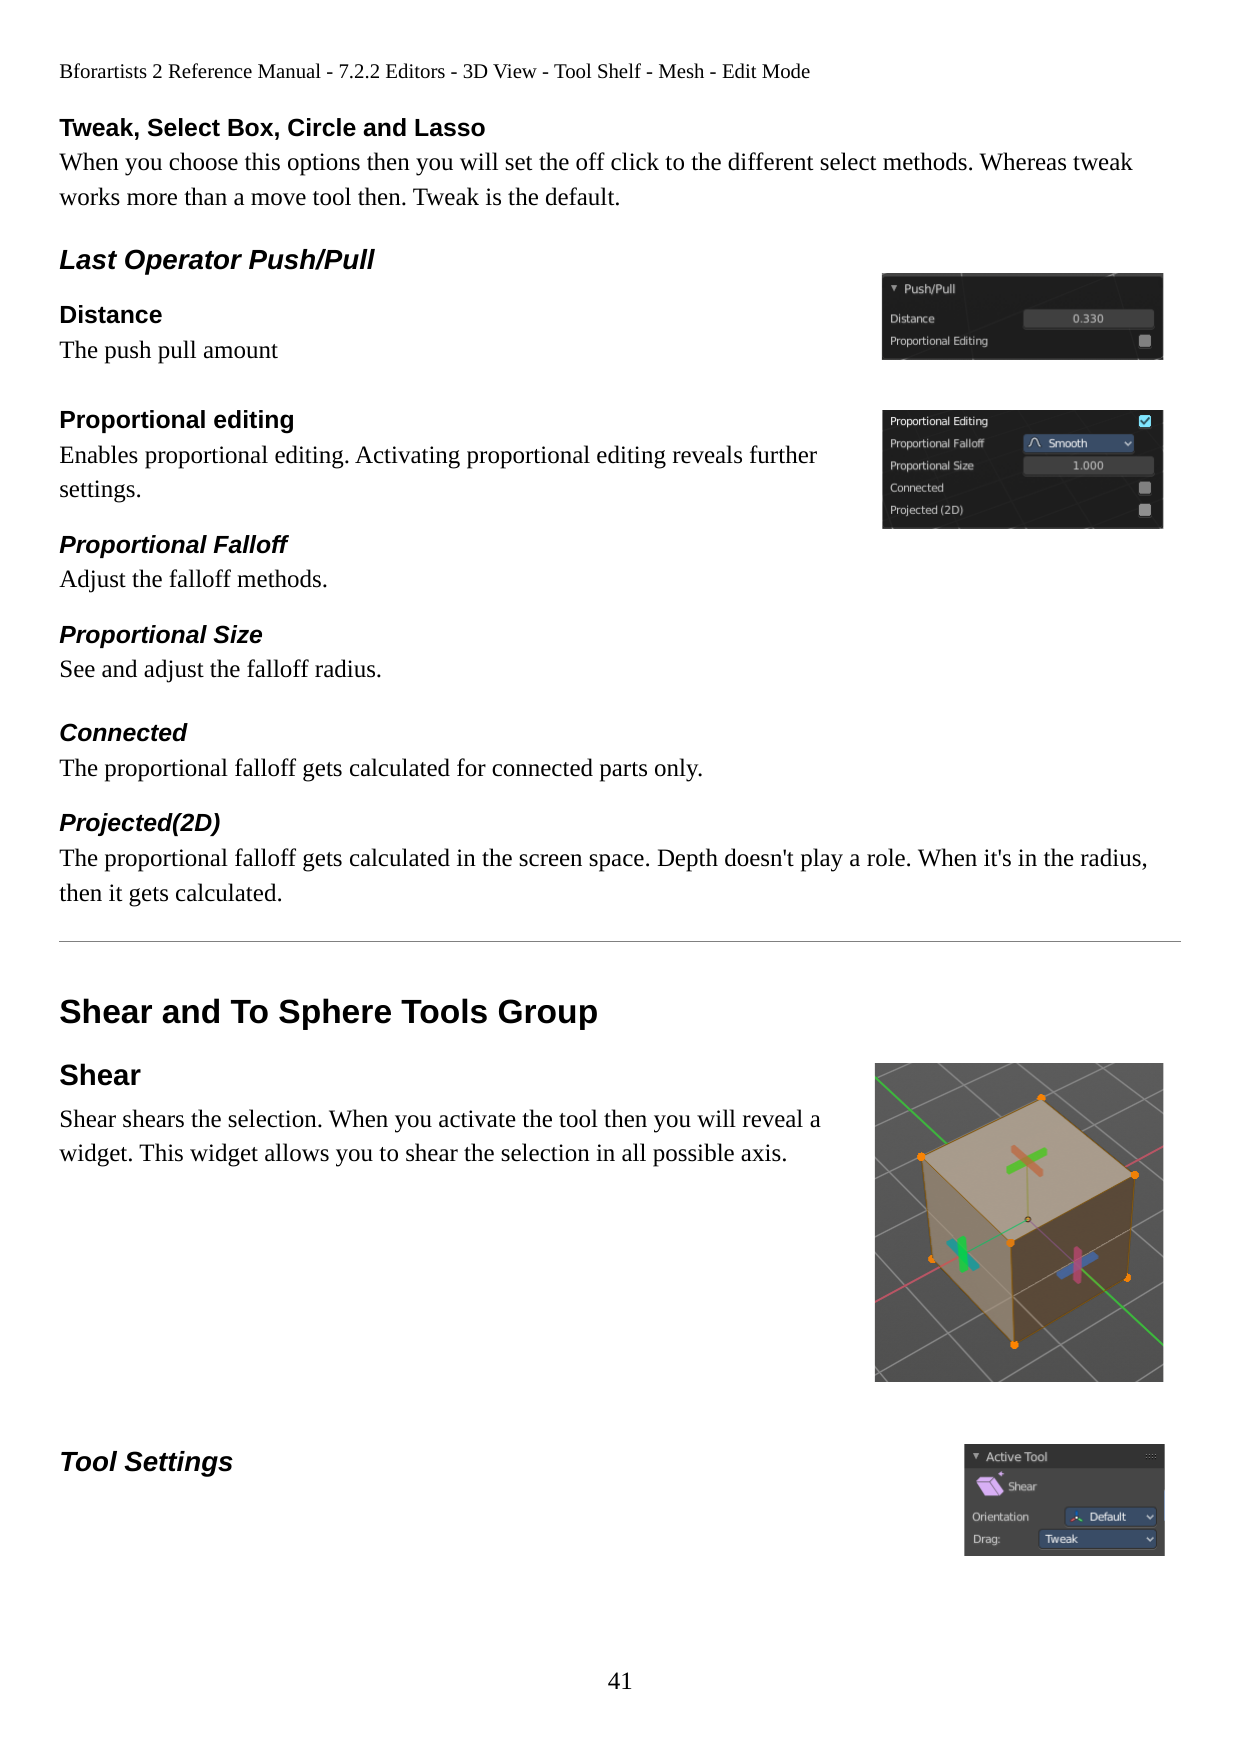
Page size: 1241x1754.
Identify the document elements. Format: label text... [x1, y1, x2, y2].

subtitle [1165, 1445, 1181, 1477]
subtitle Last Operator Push/Pull [59, 243, 1181, 275]
subtitle Distance [59, 300, 881, 329]
picture [964, 1444, 1165, 1556]
subtitle Shear [59, 1057, 1181, 1091]
text Shear shears the selection. When you activate the tool then you will reveal a widget. This widget allows you to shear the selection in all possible axis. [59, 1104, 874, 1167]
picture [881, 273, 1164, 360]
text The proportional falloff gets calculated for connected parts only. [59, 753, 1181, 782]
subtitle Proportional Falloff [59, 530, 1181, 558]
text Adjust the falloff methods. [59, 564, 1181, 593]
subtitle Connected [59, 718, 1181, 747]
subtitle Tweak, Select Box, Circle and Lasso [59, 113, 1181, 141]
text The proportional falloff gets calculated in the screen space. Depth doesn't play a role. When it's in the radius, then it gets calculated. [59, 843, 1181, 906]
subtitle Projected(2D) [59, 808, 1181, 837]
text Enables proportional editing. Activating proportional editing reveals further settings. [59, 440, 882, 503]
text See and adjust the falloff radius. [59, 654, 1181, 683]
subtitle Shear and To Sphere Tools Group [59, 992, 1181, 1030]
subtitle Tool Settings [59, 1445, 964, 1477]
picture [874, 1063, 1164, 1382]
text When you choose this options then you will set the off click to the different select methods. Whereas tweak works more than a move tool then. Tweak is the default. [59, 147, 1181, 211]
text The push pull amount [59, 335, 1181, 364]
subtitle Proportional editing [59, 405, 1181, 434]
picture [882, 410, 1164, 529]
subtitle Proportional Size [59, 620, 1181, 648]
subtitle [1164, 300, 1181, 329]
